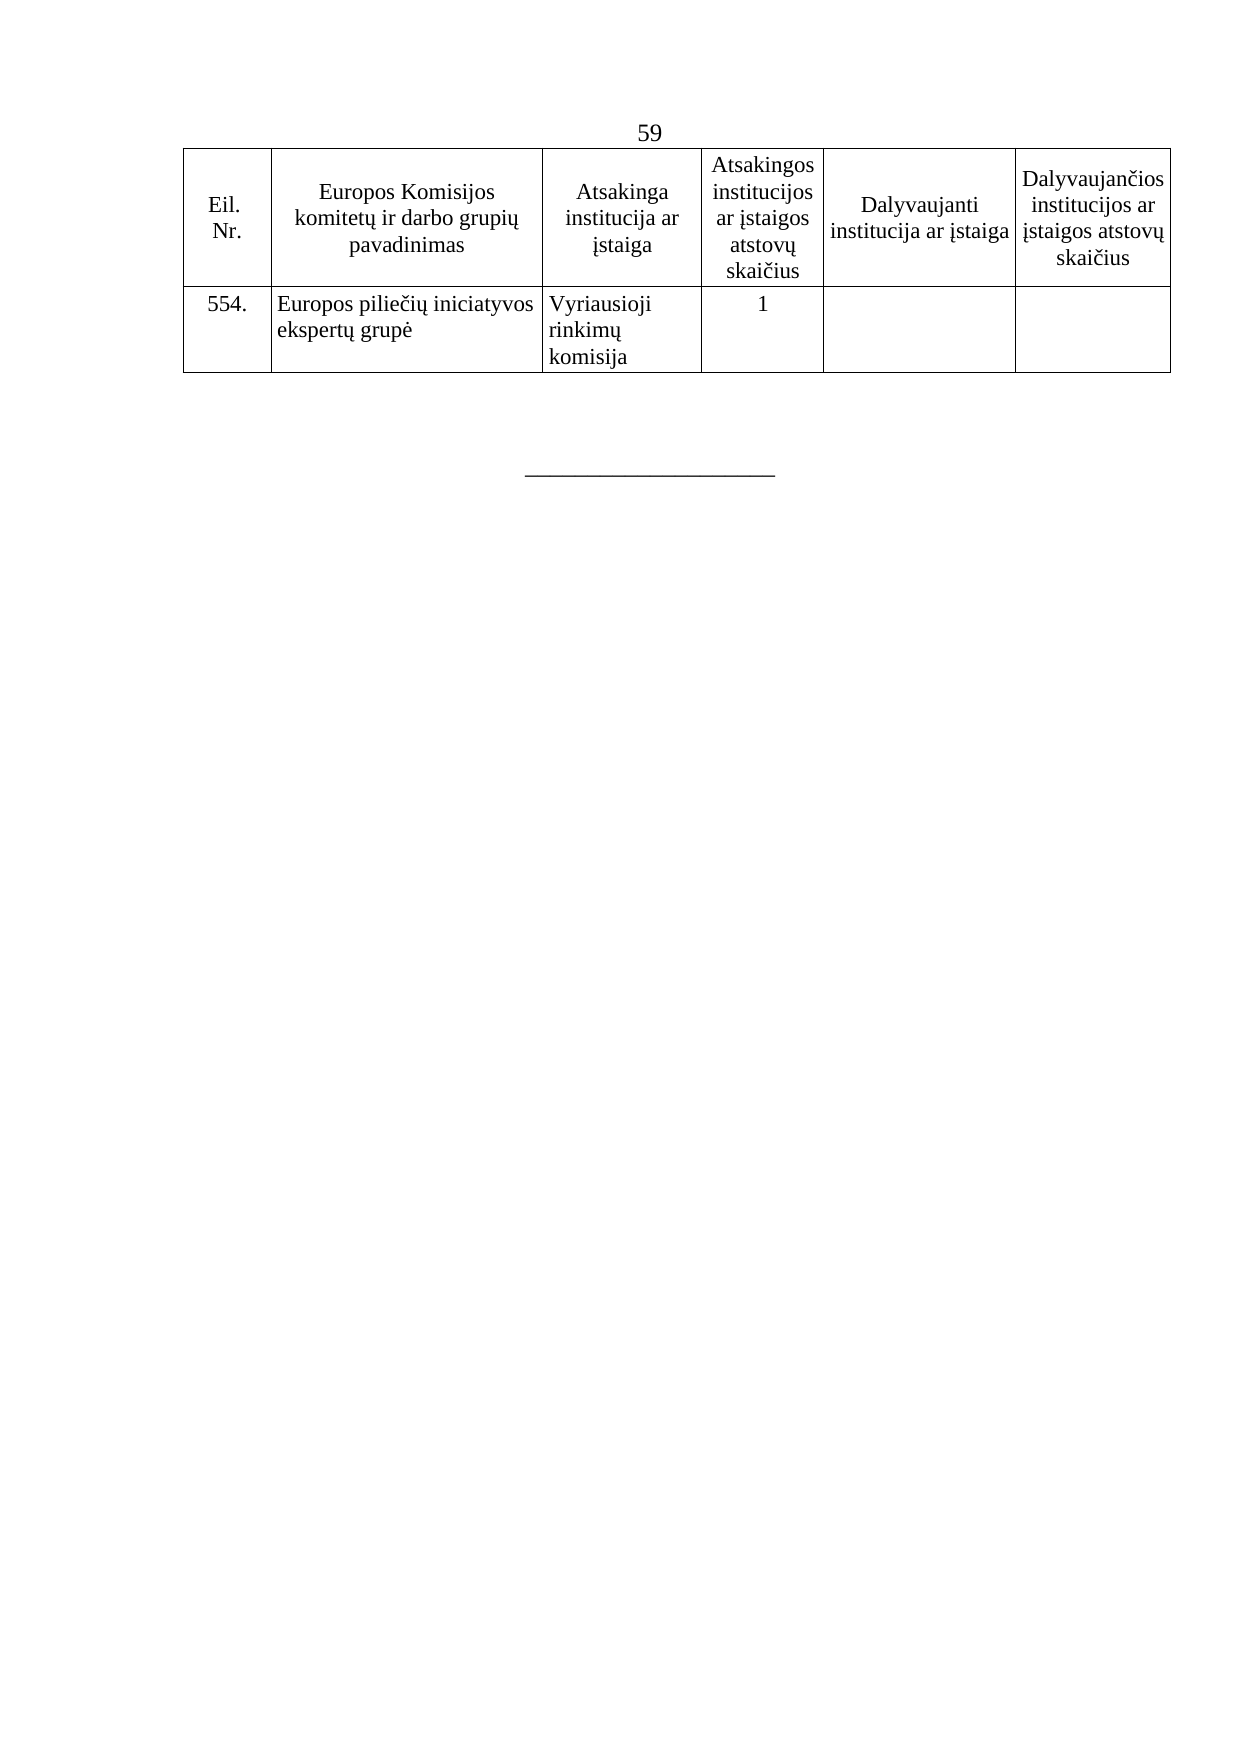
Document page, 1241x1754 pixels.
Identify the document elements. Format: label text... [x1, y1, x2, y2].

table_header Atsakinga institucija ar įstaiga [543, 149, 701, 286]
table_cell Europos piliečių iniciatyvos ekspertų grupė [272, 287, 542, 372]
table_header Dalyvaujančios institucijos ar įstaigos atstovų skaičius [1016, 149, 1170, 286]
table_cell [1016, 287, 1170, 372]
table_cell 1 [702, 287, 823, 372]
table_header Eil. Nr. [184, 149, 271, 286]
text –––––––––––––––––––– [177, 459, 1122, 488]
table_cell [824, 287, 1015, 372]
table_cell 554. [184, 287, 271, 372]
table_header Dalyvaujanti institucija ar įstaiga [824, 149, 1015, 286]
table_header Atsakingos institucijos ar įstaigos atstovų skaičius [702, 149, 823, 286]
table_header Europos Komisijos komitetų ir darbo grupių pavadinimas [272, 149, 542, 286]
table_cell Vyriausioji rinkimų komisija [543, 287, 701, 372]
